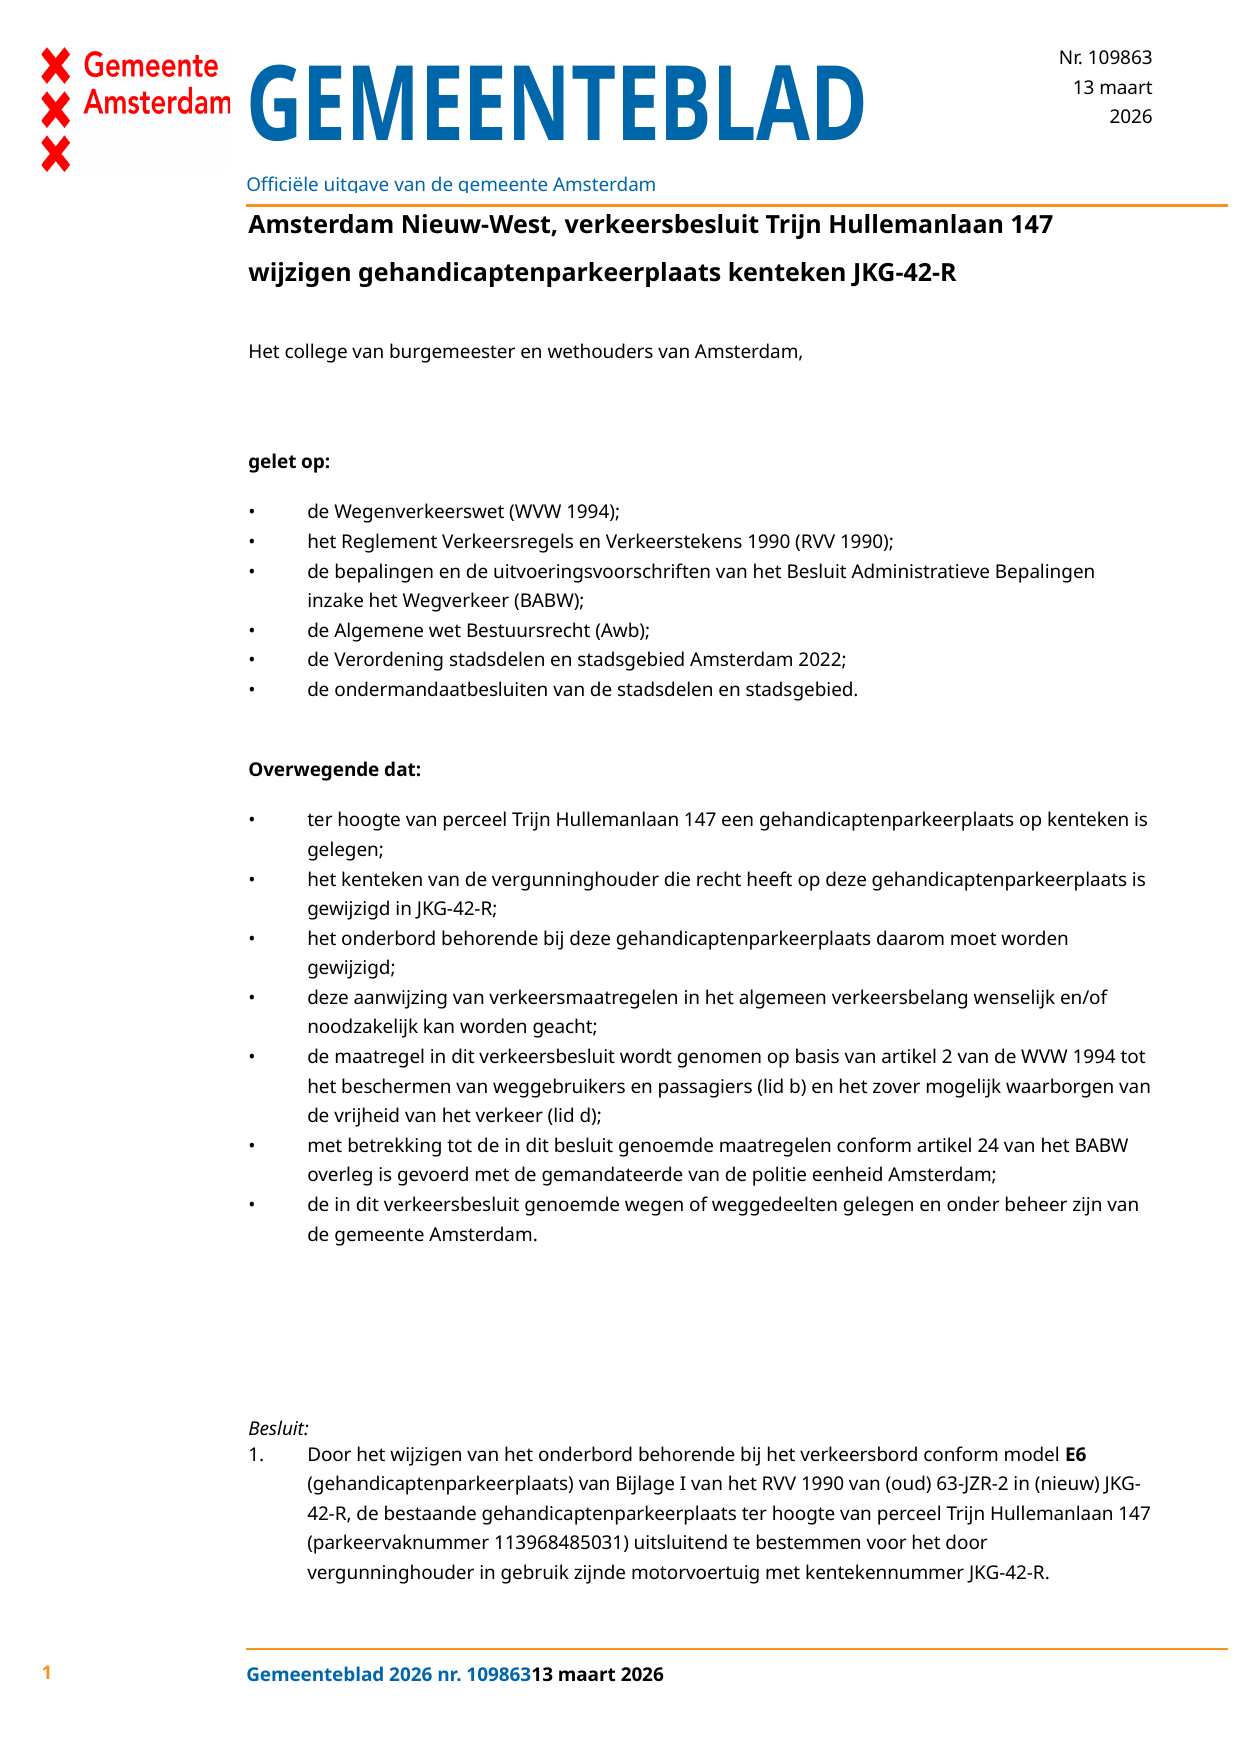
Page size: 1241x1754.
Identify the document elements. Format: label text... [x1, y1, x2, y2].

list met betrekking tot de in dit besluit genoemde maatregelen conform artikel 24 van het BABW overleg is gevoerd met de gemandateerde van de politie eenheid Amsterdam; [248, 1132, 1152, 1187]
list het onderbord behorende bij deze gehandicaptenparkeerplaats daarom moet worden gewijzigd; [248, 925, 1152, 980]
list ter hoogte van perceel Trijn Hullemanlaan 147 een gehandicaptenparkeerplaats op kenteken is gelegen; [248, 807, 1152, 862]
list de maatregel in dit verkeersbesluit wordt genomen op basis van artikel 2 van de WVW 1994 tot het beschermen van weggebruikers en passagiers (lid b) en het zover mogelijk waarborgen van de vrijheid van het verkeer (lid d); [248, 1043, 1152, 1128]
text Amsterdam Nieuw-West, verkeersbesluit Trijn Hullemanlaan 147 wijzigen gehandicaptenparkeerplaats kenteken JKG-42-R [248, 207, 1152, 288]
list de ondermandaatbesluiten van de stadsdelen en stadsgebied. [248, 676, 1152, 702]
text Overwegende dat: [248, 756, 1152, 782]
picture [41, 47, 231, 172]
list de bepalingen en de uitvoeringsvoorschriften van het Besluit Administratieve Bepalingen inzake het Wegverkeer (BABW); [248, 558, 1152, 613]
text gelet op: [248, 448, 1152, 474]
list deze aanwijzing van verkeersmaatregelen in het algemeen verkeersbelang wenselijk en/of noodzakelijk kan worden geacht; [248, 984, 1152, 1039]
list de Wegenverkeerswet (WVW 1994); [248, 499, 1152, 524]
list de Algemene wet Bestuursrecht (Awb); [248, 617, 1152, 643]
list het kenteken van de vergunninghouder die recht heeft op deze gehandicaptenparkeerplaats is gewijzigd in JKG-42-R; [248, 866, 1152, 921]
list de Verordening stadsdelen en stadsgebied Amsterdam 2022; [248, 647, 1152, 672]
list Door het wijzigen van het onderbord behorende bij het verkeersbord conform model E6 (gehandicaptenparkeerplaats) van Bijlage I van het RVV 1990 van (oud) 63-JZR-2 in (nieuw) JKG-42-R, de bestaande gehandicaptenparkeerplaats ter hoogte van perceel Trijn Hullemanlaan 147 (parkeervaknummer 113968485031) uitsluitend te bestemmen voor het door vergunninghouder in gebruik zijnde motorvoertuig met kentekennummer JKG-42-R. [248, 1441, 1152, 1585]
list de in dit verkeersbesluit genoemde wegen of weggedeelten gelegen en onder beheer zijn van de gemeente Amsterdam. [248, 1191, 1152, 1246]
list het Reglement Verkeersregels en Verkeerstekens 1990 (RVV 1990); [248, 528, 1152, 554]
text Het college van burgemeester en wethouders van Amsterdam, [248, 339, 1152, 364]
text Besluit: [248, 1415, 1152, 1441]
